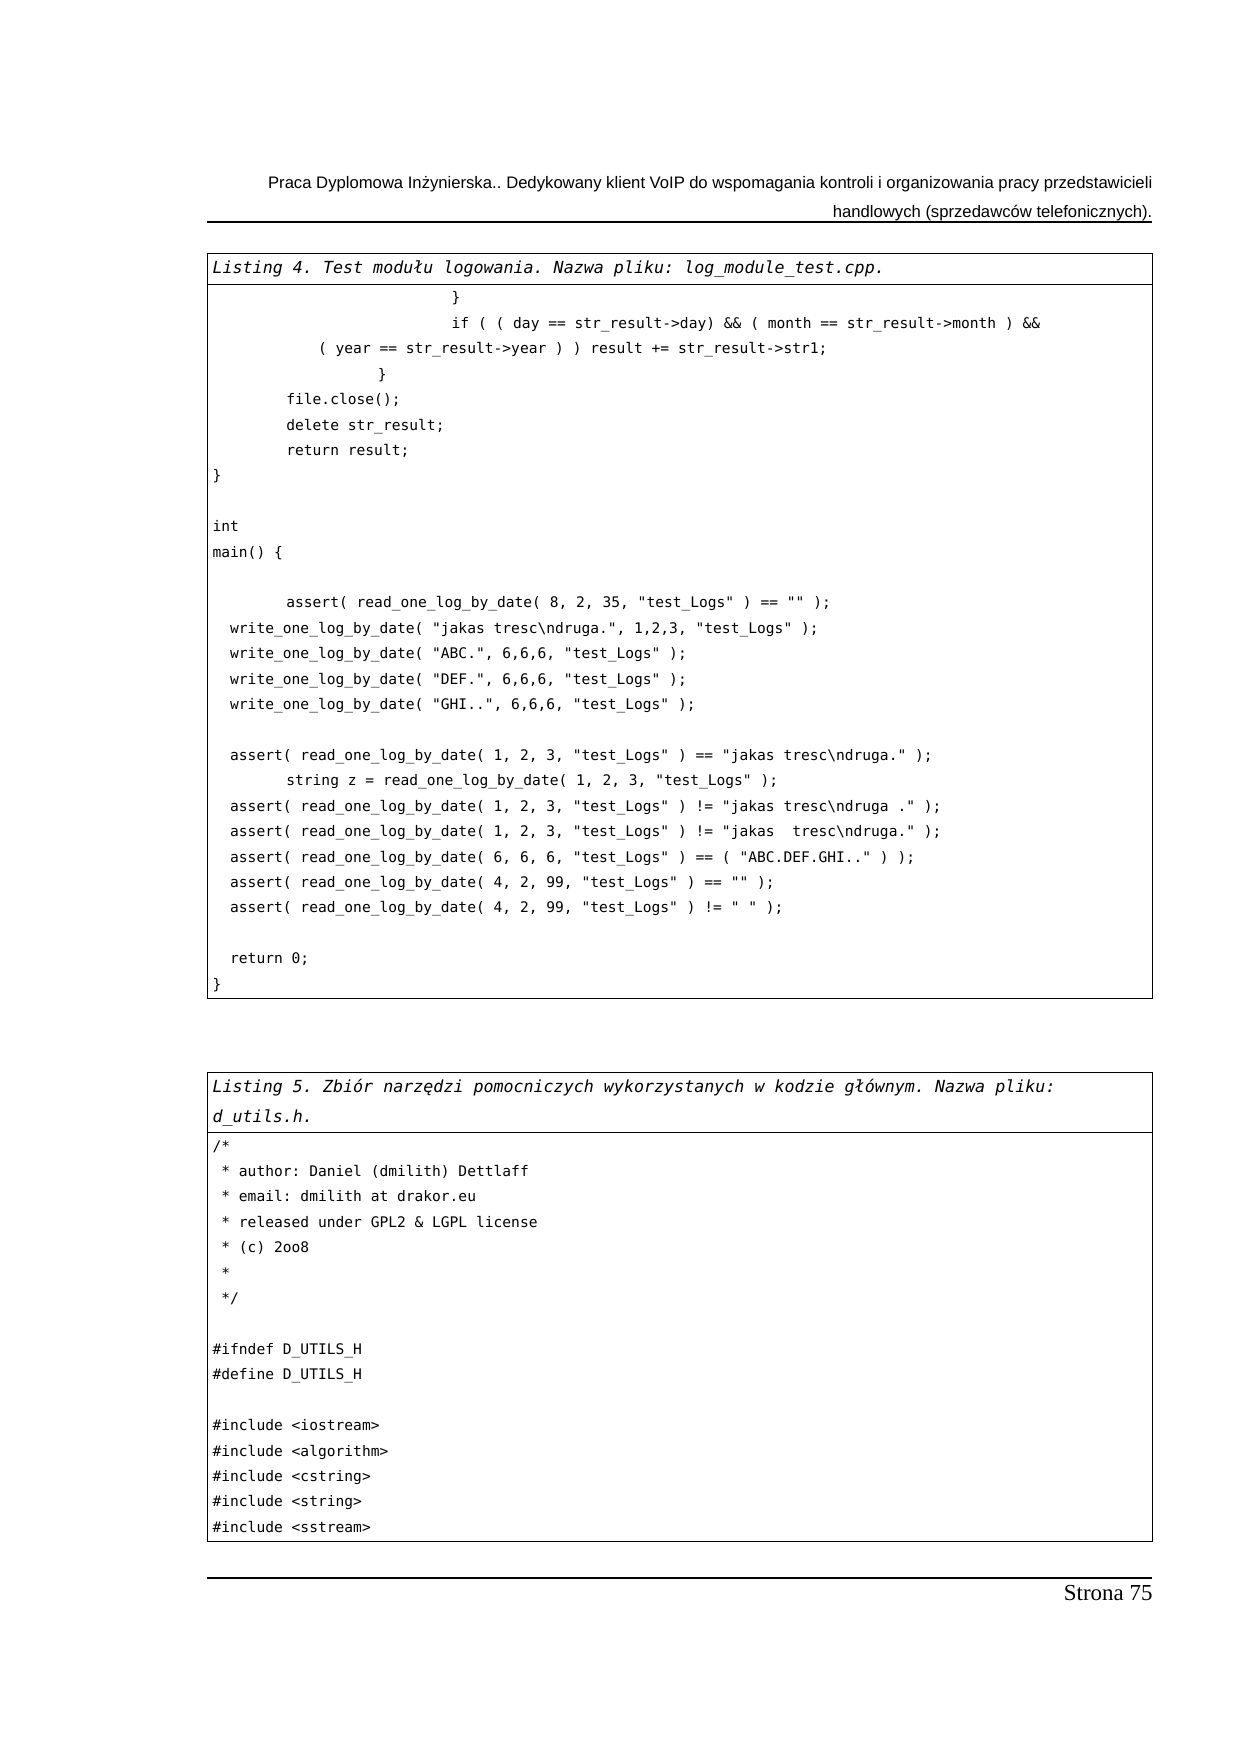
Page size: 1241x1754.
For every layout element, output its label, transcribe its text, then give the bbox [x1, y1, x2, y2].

table_header Listing 5. Zbiór narzędzi pomocniczych wykorzystanych w kodzie głównym. Nazwa pliku: d_utils.h. [208, 1073, 1152, 1132]
table_cell /* * author: Daniel (dmilith) Dettlaff * email: dmilith at drakor.eu * released under GPL2 & LGPL license * (c) 2oo8 * */ #ifndef D_UTILS_H #define D_UTILS_H #include <iostream> #include <algorithm> #include <cstring> #include <string> #include <sstream> [208, 1133, 1152, 1541]
table_cell } if ( ( day == str_result->day) && ( month == str_result->month ) && ( year == str_result->year ) ) result += str_result->str1; } file.close(); delete str_result; return result; } int main() { assert( read_one_log_by_date( 8, 2, 35, "test_Logs" ) == "" ); write_one_log_by_date( "jakas tresc\ndruga.", 1,2,3, "test_Logs" ); write_one_log_by_date( "ABC.", 6,6,6, "test_Logs" ); write_one_log_by_date( "DEF.", 6,6,6, "test_Logs" ); write_one_log_by_date( "GHI..", 6,6,6, "test_Logs" ); assert( read_one_log_by_date( 1, 2, 3, "test_Logs" ) == "jakas tresc\ndruga." ); string z = read_one_log_by_date( 1, 2, 3, "test_Logs" ); assert( read_one_log_by_date( 1, 2, 3, "test_Logs" ) != "jakas tresc\ndruga ." ); assert( read_one_log_by_date( 1, 2, 3, "test_Logs" ) != "jakas tresc\ndruga." ); assert( read_one_log_by_date( 6, 6, 6, "test_Logs" ) == ( "ABC.DEF.GHI.." ) ); assert( read_one_log_by_date( 4, 2, 99, "test_Logs" ) == "" ); assert( read_one_log_by_date( 4, 2, 99, "test_Logs" ) != " " ); return 0; } [208, 285, 1152, 998]
table_header Listing 4. Test modułu logowania. Nazwa pliku: log_module_test.cpp. [208, 254, 1152, 283]
